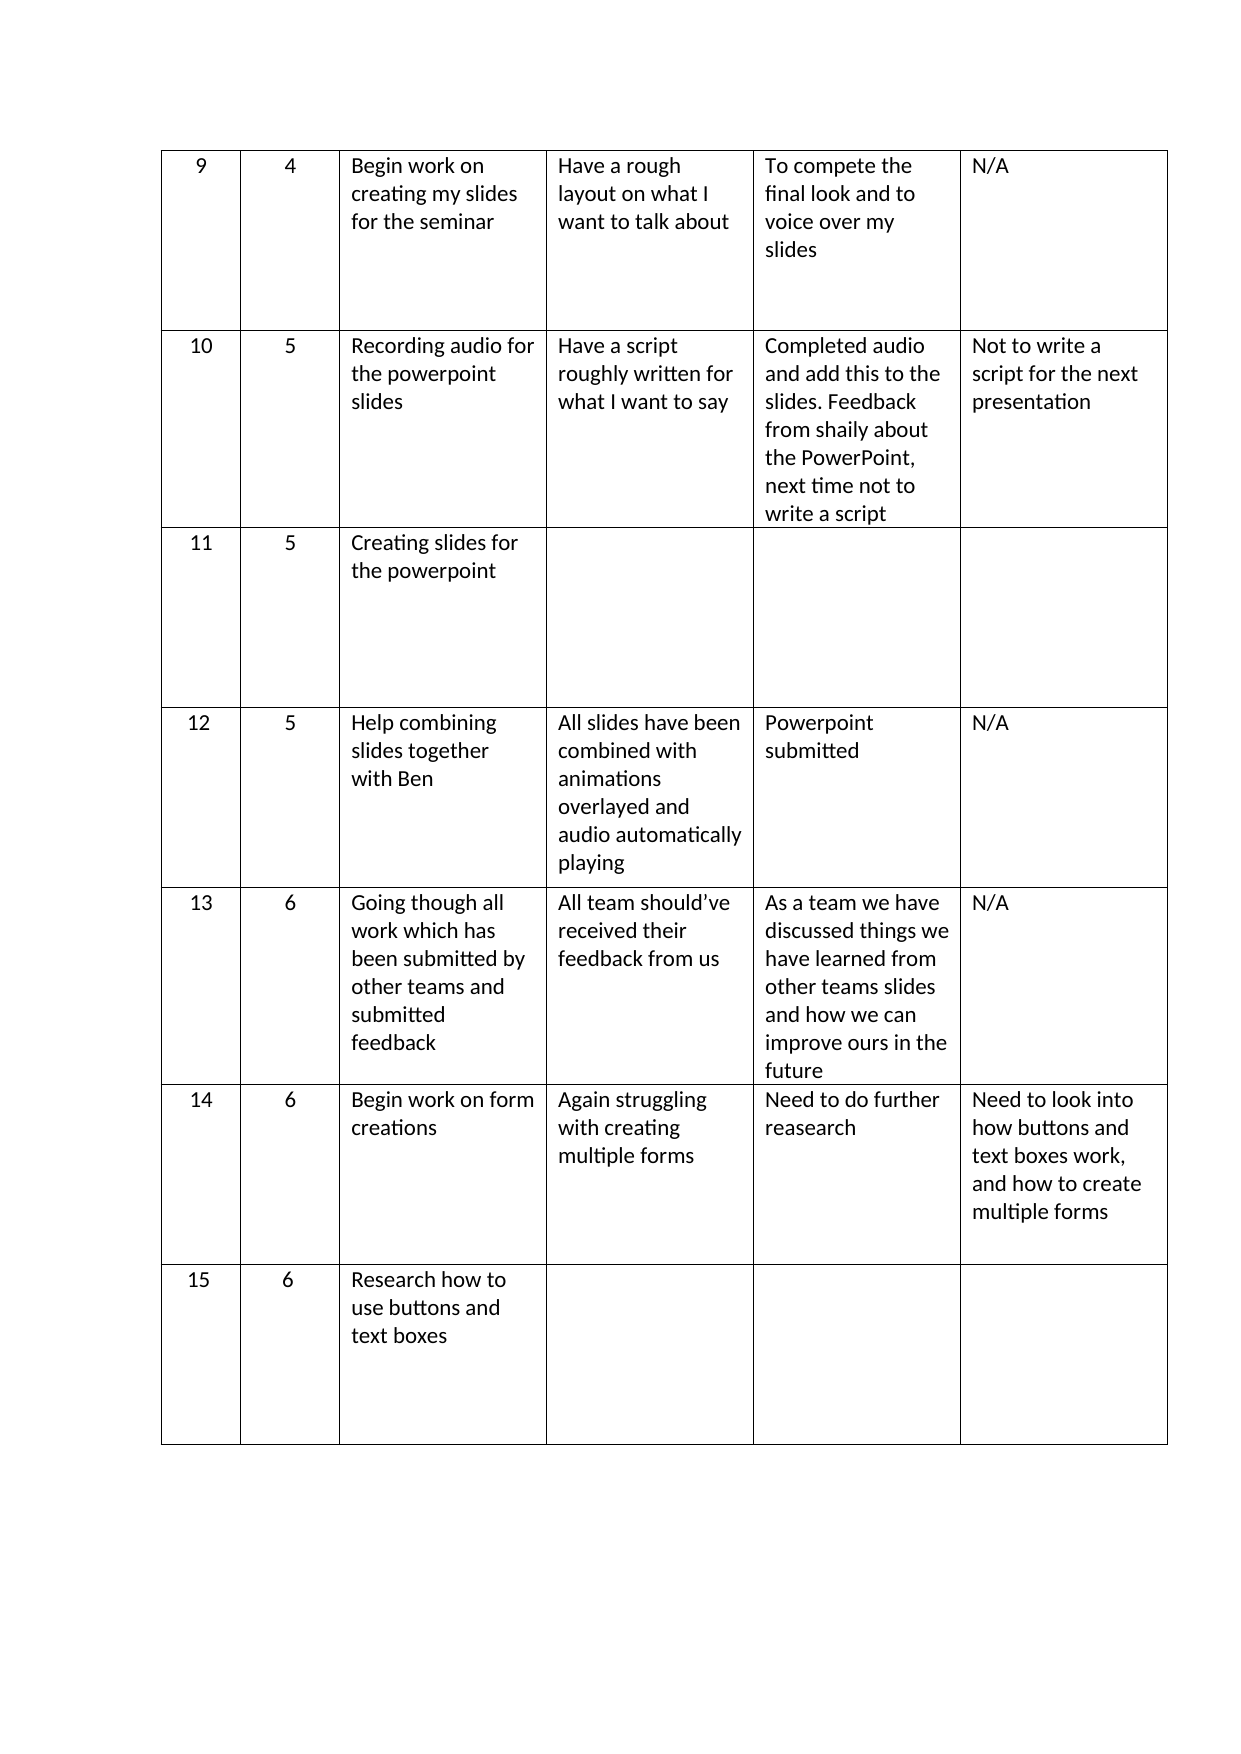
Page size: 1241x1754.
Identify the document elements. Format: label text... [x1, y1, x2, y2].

table_cell 13 [162, 888, 240, 1084]
table_cell Powerpoint submitted [754, 708, 960, 887]
table_cell [547, 528, 753, 707]
table_cell [754, 1265, 960, 1444]
table_cell 14 [162, 1085, 240, 1264]
table_cell [961, 1265, 1167, 1444]
table_cell Creating slides for the powerpoint [340, 528, 546, 707]
table_cell Again struggling with creating multiple forms [547, 1085, 753, 1264]
table_cell Recording audio for the powerpoint slides [340, 331, 546, 527]
table_cell All team should’ve received their feedback from us [547, 888, 753, 1084]
table_cell Research how to use buttons and text boxes [340, 1265, 546, 1444]
table_cell 4 [241, 151, 339, 330]
table_cell [547, 1265, 753, 1444]
table_cell 11 [162, 528, 240, 707]
table_cell N/A [961, 151, 1167, 330]
table_cell Have a rough layout on what I want to talk about [547, 151, 753, 330]
table_cell Not to write a script for the next presentation [961, 331, 1167, 527]
table_cell 5 [241, 331, 339, 527]
table_cell 5 [241, 708, 339, 887]
table_cell 5 [241, 528, 339, 707]
table_cell 10 [162, 331, 240, 527]
table_cell Need to do further reasearch [754, 1085, 960, 1264]
table_cell 9 [162, 151, 240, 330]
table_cell Need to look into how buttons and text boxes work, and how to create multiple forms [961, 1085, 1167, 1264]
table_cell [961, 528, 1167, 707]
table_cell To compete the final look and to voice over my slides [754, 151, 960, 330]
table_cell 6 [241, 1085, 339, 1264]
table_cell Going though all work which has been submitted by other teams and submitted feedback [340, 888, 546, 1084]
table_cell Begin work on creating my slides for the seminar [340, 151, 546, 330]
table_cell Help combining slides together with Ben [340, 708, 546, 887]
table_cell N/A [961, 708, 1167, 887]
table_cell N/A [961, 888, 1167, 1084]
table_cell Completed audio and add this to the slides. Feedback from shaily about the PowerPoint, next time not to write a script [754, 331, 960, 527]
table_cell All slides have been combined with animations overlayed and audio automatically playing [547, 708, 753, 887]
table_cell Begin work on form creations [340, 1085, 546, 1264]
table_cell [754, 528, 960, 707]
table_cell 6 [241, 888, 339, 1084]
table_cell 15 [162, 1265, 240, 1444]
table_cell As a team we have discussed things we have learned from other teams slides and how we can improve ours in the future [754, 888, 960, 1084]
table_cell 6 [241, 1265, 339, 1444]
table_cell Have a script roughly written for what I want to say [547, 331, 753, 527]
table_cell 12 [162, 708, 240, 887]
